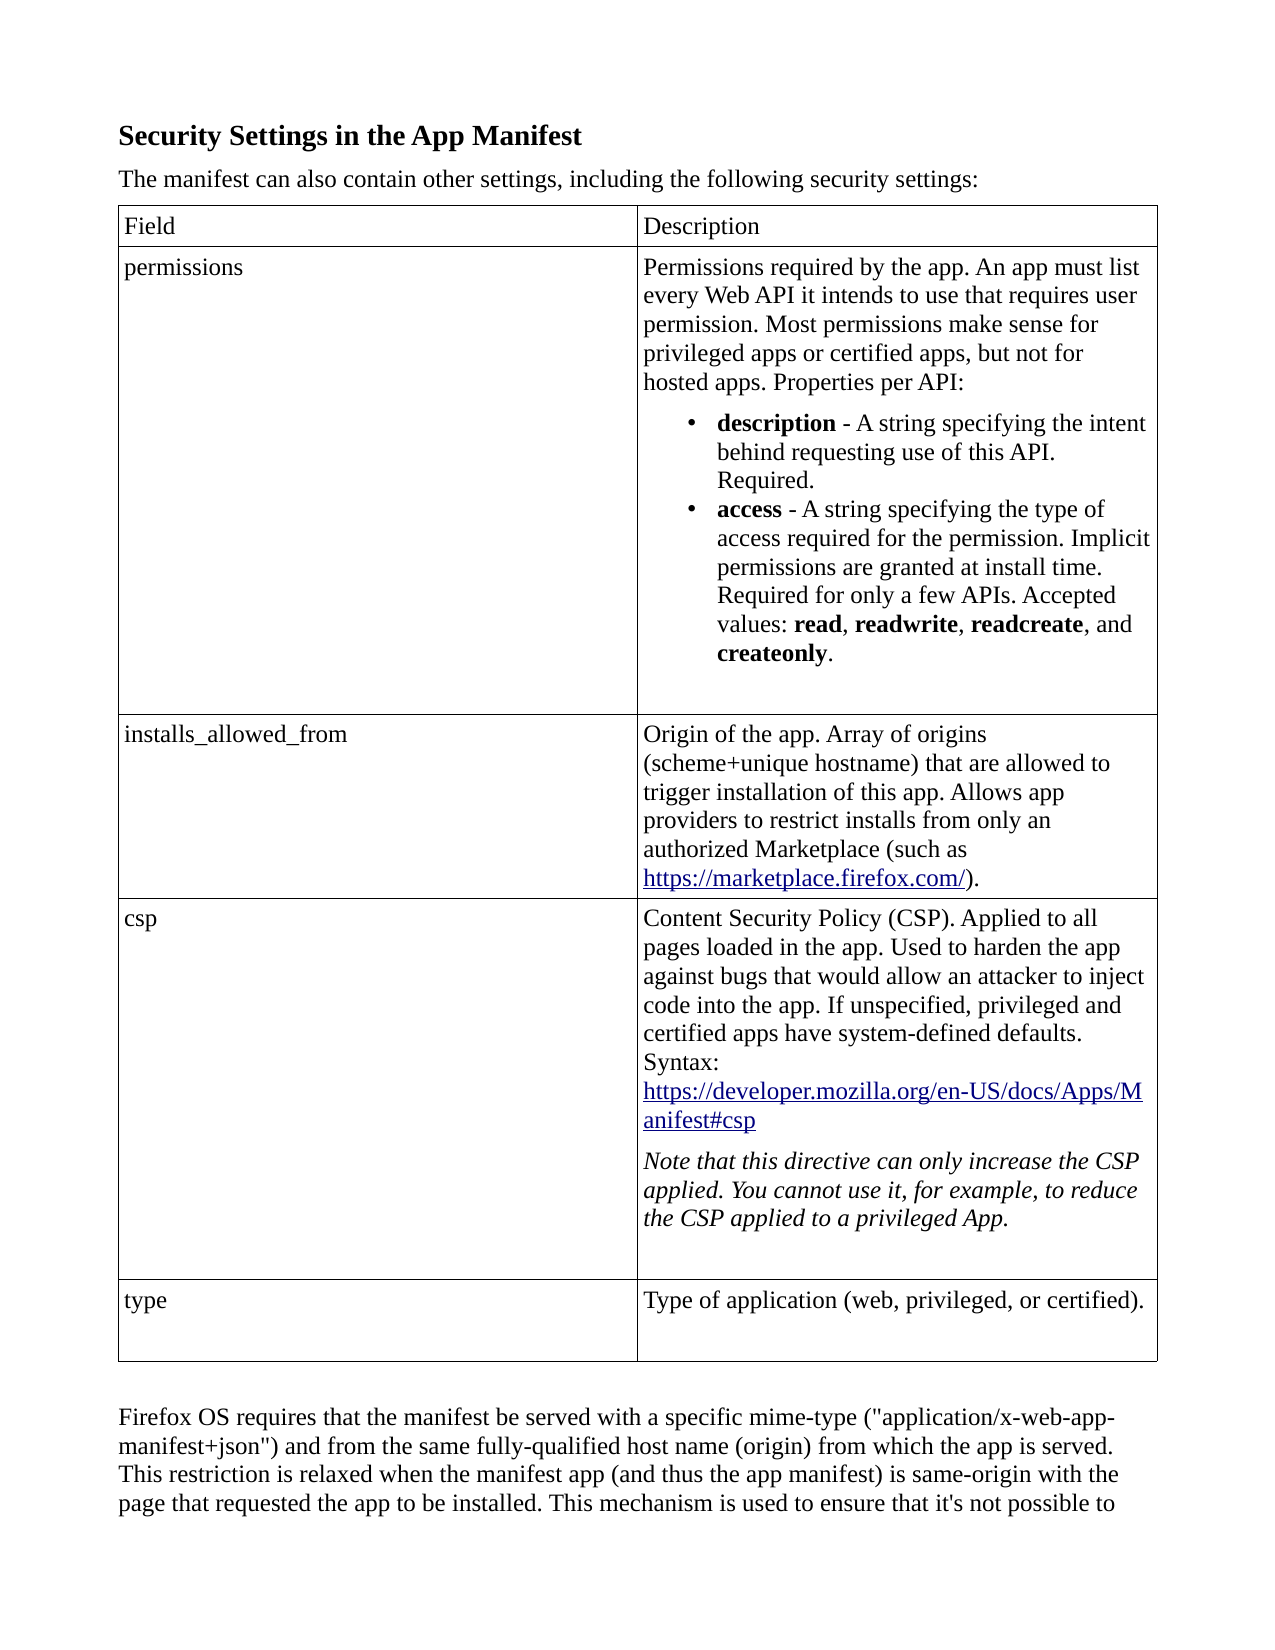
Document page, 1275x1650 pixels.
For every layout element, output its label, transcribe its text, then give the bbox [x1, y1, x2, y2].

table_cell Permissions required by the app. An app must list every Web API it intends to use that requires user permission. Most permissions make sense for privileged apps or certified apps, but not for hosted apps. Properties per API: description - A string specifying the intent behind requesting use of this API. Required. access - A string specifying the type of access required for the permission. Implicit permissions are granted at install time. Required for only a few APIs. Accepted values: read, readwrite, readcreate, and createonly. [638, 247, 1157, 713]
table_cell installs_allowed_from [119, 715, 637, 898]
table_cell Content Security Policy (CSP). Applied to all pages loaded in the app. Used to harden the app against bugs that would allow an attacker to inject code into the app. If unspecified, privileged and certified apps have system-defined defaults. Syntax: https://developer.mozilla.org/en-US/docs/Apps/Manifest#csp Note that this directive can only increase the CSP applied. You cannot use it, for example, to reduce the CSP applied to a privileged App. [638, 899, 1157, 1279]
table_cell permissions [119, 247, 637, 713]
table_cell csp [119, 899, 637, 1279]
table_header Description [638, 206, 1157, 246]
table_cell Type of application (web, privileged, or certified). [638, 1280, 1157, 1361]
table_cell type [119, 1280, 637, 1361]
text Firefox OS requires that the manifest be served with a specific mime-type ("application/x-web-app-manifest+json") and from the same fully-qualified host name (origin) from which the app is served. This restriction is relaxed when the manifest app (and thus the app manifest) is same-origin with the page that requested the app to be installed. This mechanism is used to ensure that it's not possible to [118, 1402, 1157, 1517]
subtitle Security Settings in the App Manifest [118, 118, 1157, 152]
text The manifest can also contain other settings, including the following security settings: [118, 164, 1157, 193]
table_header Field [119, 206, 637, 246]
table_cell Origin of the app. Array of origins (scheme+unique hostname) that are allowed to trigger installation of this app. Allows app providers to restrict installs from only an authorized Marketplace (such as https://marketplace.firefox.com/). [638, 715, 1157, 898]
